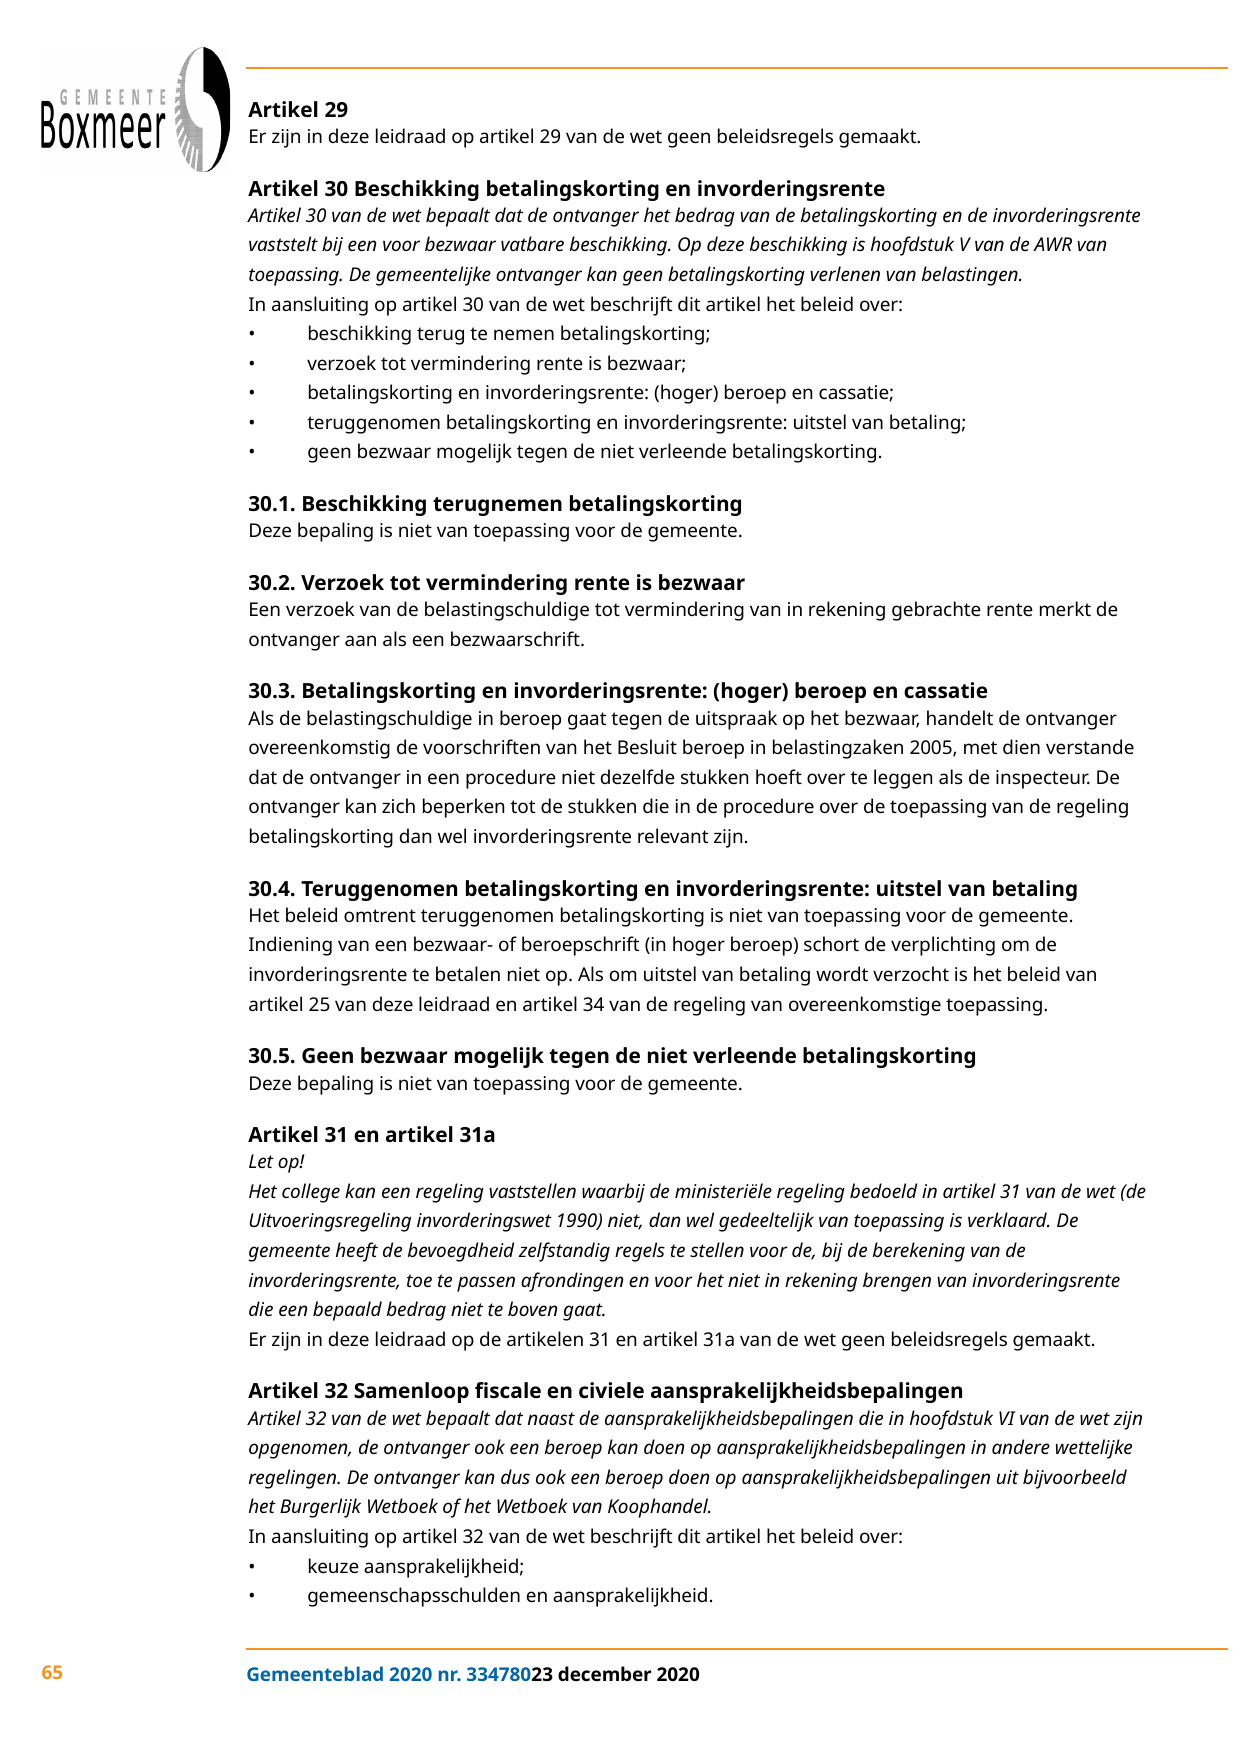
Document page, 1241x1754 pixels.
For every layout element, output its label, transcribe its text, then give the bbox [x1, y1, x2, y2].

text 30.3. Betalingskorting en invorderingsrente: (hoger) beroep en cassatie [248, 676, 1152, 705]
list verzoek tot vermindering rente is bezwaar; [248, 350, 1152, 376]
text 30.5. Geen bezwaar mogelijk tegen de niet verleende betalingskorting [248, 1041, 1152, 1070]
picture [41, 47, 231, 172]
text 30.2. Verzoek tot vermindering rente is bezwaar [248, 568, 1152, 596]
text Er zijn in deze leidraad op artikel 29 van de wet geen beleidsregels gemaakt. [248, 123, 1152, 149]
list beschikking terug te nemen betalingskorting; [248, 320, 1152, 346]
text Een verzoek van de belastingschuldige tot vermindering van in rekening gebrachte rente merkt de ontvanger aan als een bezwaarschrift. [248, 596, 1152, 652]
list teruggenomen betalingskorting en invorderingsrente: uitstel van betaling; [248, 409, 1152, 435]
list keuze aansprakelijkheid; [248, 1553, 1152, 1578]
text Indiening van een bezwaar- of beroepschrift (in hoger beroep) schort de verplichting om de invorderingsrente te betalen niet op. Als om uitstel van betaling wordt verzocht is het beleid van artikel 25 van deze leidraad en artikel 34 van de regeling van overeenkomstige toepassing. [248, 932, 1152, 1017]
text Artikel 31 en artikel 31a [248, 1120, 1152, 1148]
text In aansluiting op artikel 30 van de wet beschrijft dit artikel het beleid over: [248, 291, 1152, 317]
text Artikel 32 van de wet bepaalt dat naast de aansprakelijkheidsbepalingen die in hoofdstuk VI van de wet zijn opgenomen, de ontvanger ook een beroep kan doen op aansprakelijkheidsbepalingen in andere wettelijke regelingen. De ontvanger kan dus ook een beroep doen op aansprakelijkheidsbepalingen uit bijvoorbeeld het Burgerlijk Wetboek of het Wetboek van Koophandel. [248, 1405, 1152, 1519]
text Als de belastingschuldige in beroep gaat tegen de uitspraak op het bezwaar, handelt de ontvanger overeenkomstig de voorschriften van het Besluit beroep in belastingzaken 2005, met dien verstande dat de ontvanger in een procedure niet dezelfde stukken hoeft over te leggen als de inspecteur. De ontvanger kan zich beperken tot de stukken die in de procedure over de toepassing van de regeling betalingskorting dan wel invorderingsrente relevant zijn. [248, 705, 1152, 849]
text Het beleid omtrent teruggenomen betalingskorting is niet van toepassing voor de gemeente. [248, 902, 1152, 928]
text 30.1. Beschikking terugnemen betalingskorting [248, 489, 1152, 518]
text Deze bepaling is niet van toepassing voor de gemeente. [248, 1070, 1152, 1095]
text Artikel 30 Beschikking betalingskorting en invorderingsrente [248, 174, 1152, 202]
text 30.4. Teruggenomen betalingskorting en invorderingsrente: uitstel van betaling [248, 874, 1152, 902]
text Artikel 29 [248, 95, 1152, 123]
list betalingskorting en invorderingsrente: (hoger) beroep en cassatie; [248, 379, 1152, 405]
list geen bezwaar mogelijk tegen de niet verleende betalingskorting. [248, 439, 1152, 464]
text Artikel 32 Samenloop fiscale en civiele aansprakelijkheidsbepalingen [248, 1376, 1152, 1405]
list gemeenschapsschulden en aansprakelijkheid. [248, 1582, 1152, 1608]
text Let op! [248, 1148, 1152, 1174]
text Deze bepaling is niet van toepassing voor de gemeente. [248, 518, 1152, 543]
text Artikel 30 van de wet bepaalt dat de ontvanger het bedrag van de betalingskorting en de invorderingsrente vaststelt bij een voor bezwaar vatbare beschikking. Op deze beschikking is hoofdstuk V van de AWR van toepassing. De gemeentelijke ontvanger kan geen betalingskorting verlenen van belastingen. [248, 202, 1152, 287]
text Er zijn in deze leidraad op de artikelen 31 en artikel 31a van de wet geen beleidsregels gemaakt. [248, 1326, 1152, 1352]
text Het college kan een regeling vaststellen waarbij de ministeriële regeling bedoeld in artikel 31 van de wet (de Uitvoeringsregeling invorderingswet 1990) niet, dan wel gedeeltelijk van toepassing is verklaard. De gemeente heeft de bevoegdheid zelfstandig regels te stellen voor de, bij de berekening van de invorderingsrente, toe te passen afrondingen en voor het niet in rekening brengen van invorderingsrente die een bepaald bedrag niet te boven gaat. [248, 1178, 1152, 1322]
text In aansluiting op artikel 32 van de wet beschrijft dit artikel het beleid over: [248, 1523, 1152, 1549]
